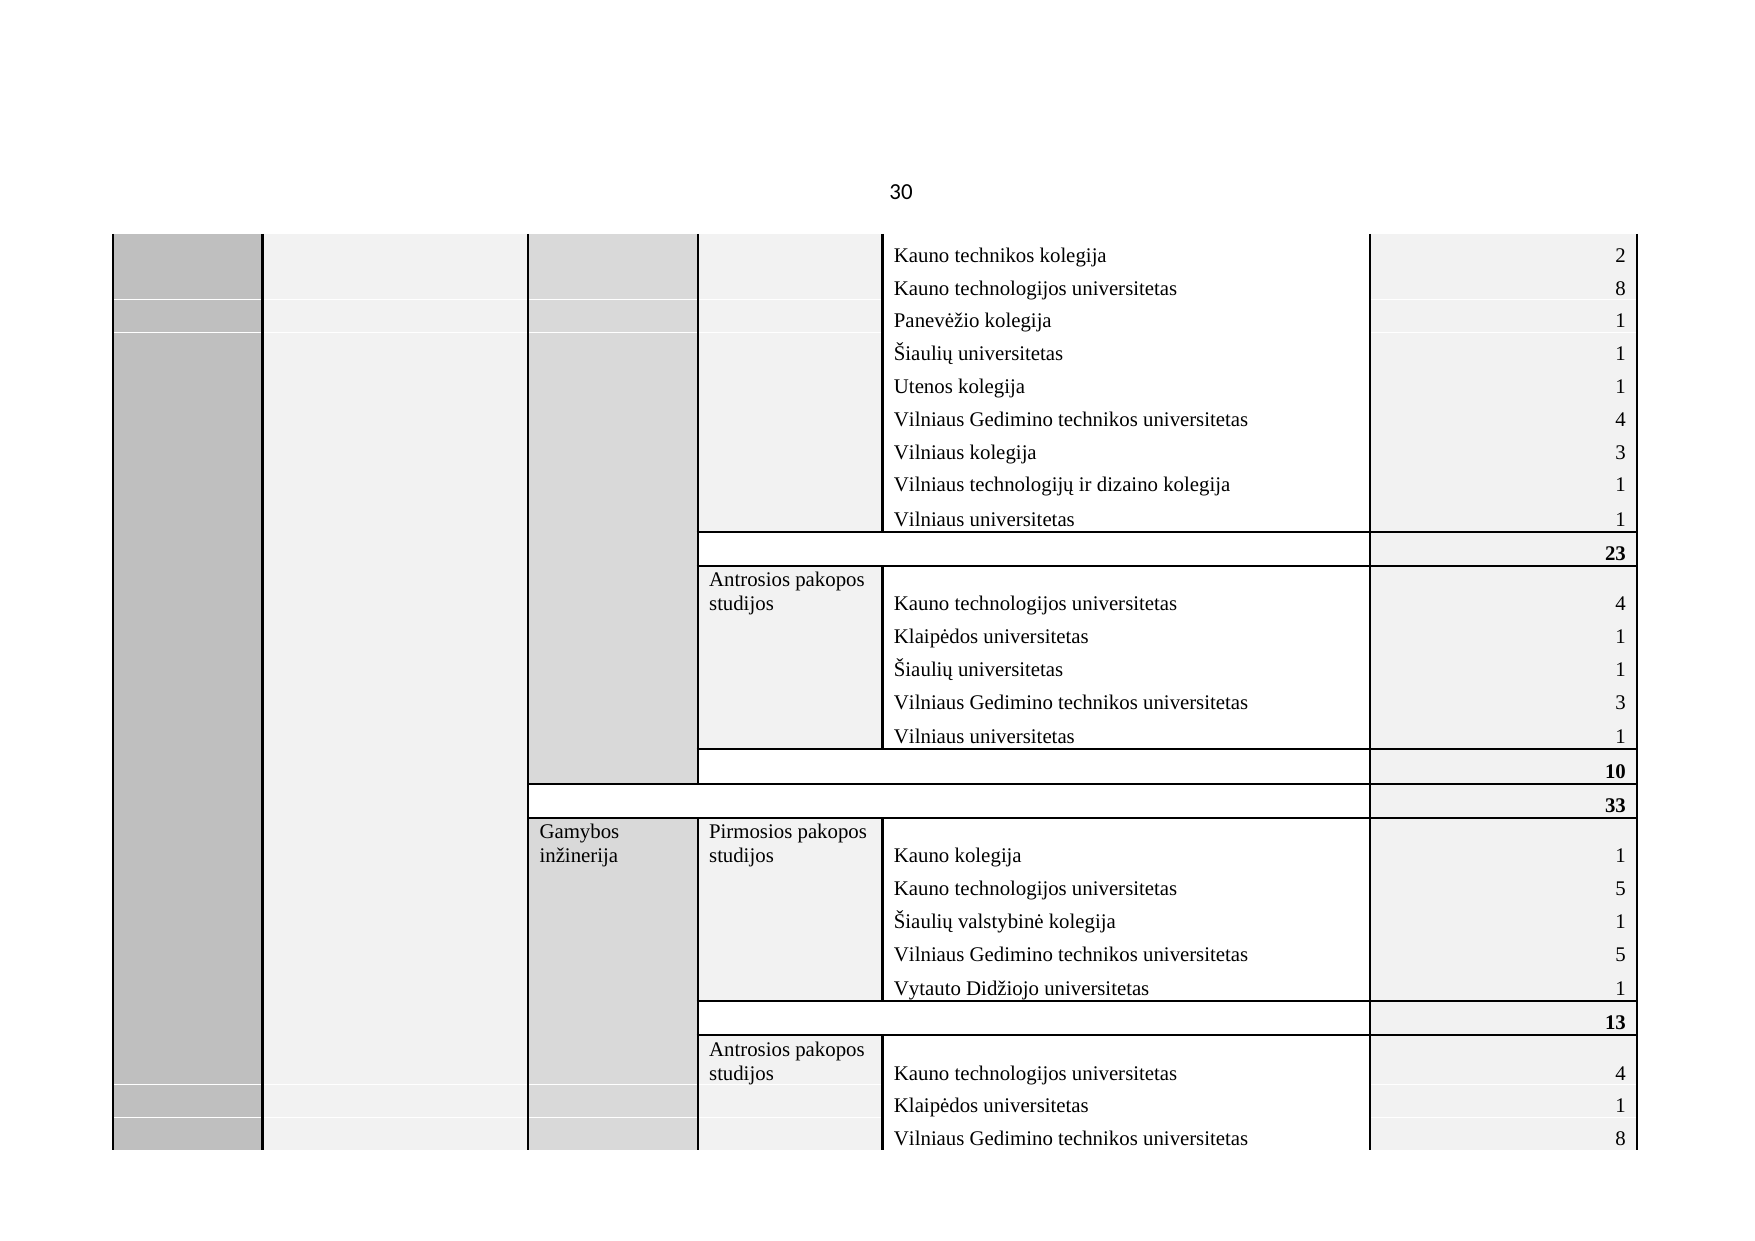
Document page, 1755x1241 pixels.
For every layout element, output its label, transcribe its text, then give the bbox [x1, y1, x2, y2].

table_cell Utenos kolegija [884, 365, 1369, 398]
table_cell [264, 714, 527, 748]
table_cell [114, 565, 261, 615]
table_cell [114, 1118, 261, 1150]
table_cell Antrosios pakopos studijos [699, 1036, 881, 1084]
table_cell 4 [1371, 398, 1636, 431]
table_cell [699, 966, 881, 1000]
table_cell [114, 966, 261, 1000]
table_cell [114, 714, 261, 748]
table_cell [114, 748, 261, 783]
table_cell Vilniaus universitetas [884, 496, 1369, 531]
table_cell [529, 900, 697, 933]
table_cell [529, 431, 697, 464]
table_cell 33 [1371, 785, 1636, 817]
table_cell [114, 817, 261, 867]
table_cell [529, 531, 697, 565]
table_cell [264, 1000, 527, 1034]
table_cell 1 [1371, 333, 1636, 365]
table_cell [264, 531, 527, 565]
table_cell Pirmosios pakopos studijos Suma [699, 533, 1369, 565]
table_cell Šiaulių valstybinė kolegija [884, 900, 1369, 933]
table_cell 4 [1371, 1036, 1636, 1084]
table_cell [264, 234, 527, 267]
table_cell [264, 1118, 527, 1150]
table_cell [264, 615, 527, 648]
table_cell [114, 431, 261, 464]
table_cell [699, 431, 881, 464]
table_cell [114, 900, 261, 933]
table_cell [114, 615, 261, 648]
table_cell 8 [1371, 1118, 1636, 1150]
table_cell [529, 365, 697, 398]
table_cell [264, 681, 527, 714]
table_cell [264, 398, 527, 431]
table_cell Klaipėdos universitetas [884, 1085, 1369, 1117]
table_cell [699, 714, 881, 748]
table_cell [114, 783, 261, 817]
table_cell 5 [1371, 933, 1636, 966]
table_cell [114, 234, 261, 267]
table_cell [264, 333, 527, 365]
table_cell [114, 1034, 261, 1084]
table_cell [529, 267, 697, 299]
table_cell 1 [1371, 648, 1636, 681]
table_cell [699, 1118, 881, 1150]
table_cell Šiaulių universitetas [884, 648, 1369, 681]
table_cell [114, 333, 261, 365]
table_cell [529, 933, 697, 966]
table_cell 1 [1371, 966, 1636, 1000]
table_cell [699, 681, 881, 714]
table_cell 3 [1371, 681, 1636, 714]
table_cell Antrosios pakopos studijos Suma [699, 750, 1369, 783]
table_cell [114, 267, 261, 299]
table_cell [264, 1034, 527, 1084]
table_cell [529, 300, 697, 332]
table_cell 5 [1371, 867, 1636, 900]
table_cell [114, 867, 261, 900]
table_cell [264, 900, 527, 933]
table_cell [529, 496, 697, 531]
table_cell 13 [1371, 1002, 1636, 1034]
table_cell 8 [1371, 267, 1636, 299]
table_cell [529, 748, 697, 783]
table_cell Kauno technologijos universitetas [884, 267, 1369, 299]
table_cell [699, 365, 881, 398]
table_cell Klaipėdos universitetas [884, 615, 1369, 648]
table_cell Pirmosios pakopos studijos Suma [699, 1002, 1369, 1034]
table_cell [699, 1085, 881, 1117]
table_cell [264, 867, 527, 900]
table_cell [699, 615, 881, 648]
table_cell [699, 333, 881, 365]
table_cell [114, 496, 261, 531]
table_cell [529, 1085, 697, 1117]
table_cell [699, 300, 881, 332]
table_cell [699, 867, 881, 900]
table_cell Kauno kolegija [884, 819, 1369, 867]
table_cell [699, 900, 881, 933]
table_cell [114, 300, 261, 332]
table_cell Vilniaus kolegija [884, 431, 1369, 464]
table_cell Vilniaus technologijų ir dizaino kolegija [884, 464, 1369, 496]
table_cell Vilniaus Gedimino technikos universitetas [884, 933, 1369, 966]
table_cell 1 [1371, 819, 1636, 867]
table_cell [264, 431, 527, 464]
table_cell 23 [1371, 533, 1636, 565]
table_cell [264, 1085, 527, 1117]
table_cell Panevėžio kolegija [884, 300, 1369, 332]
table_cell Antrosios pakopos studijos [699, 567, 881, 615]
table_cell [114, 464, 261, 496]
table_cell [529, 714, 697, 748]
table_cell [529, 565, 697, 615]
table_cell [529, 615, 697, 648]
table_cell 1 [1371, 900, 1636, 933]
table_cell [264, 933, 527, 966]
table_cell 4 [1371, 567, 1636, 615]
table_cell [114, 648, 261, 681]
table_cell [529, 648, 697, 681]
table_cell [264, 817, 527, 867]
table_cell Kauno technikos kolegija [884, 234, 1369, 267]
table_cell Vilniaus Gedimino technikos universitetas [884, 681, 1369, 714]
table_cell 1 [1371, 365, 1636, 398]
table_cell [883, 785, 1369, 817]
table_cell Šiaulių universitetas [884, 333, 1369, 365]
table_cell [529, 1034, 697, 1084]
table_cell 1 [1371, 615, 1636, 648]
table_cell [529, 1000, 697, 1034]
table_cell 1 [1371, 496, 1636, 531]
table_cell Vytauto Didžiojo universitetas [884, 966, 1369, 1000]
table_cell [264, 783, 527, 817]
table_cell Kauno technologijos universitetas [884, 567, 1369, 615]
table_cell [529, 966, 697, 1000]
table_cell Vilniaus universitetas [884, 714, 1369, 748]
table_cell [264, 464, 527, 496]
table_cell [264, 365, 527, 398]
table_cell [699, 496, 881, 531]
table_cell [264, 496, 527, 531]
table_cell [114, 1085, 261, 1117]
table_cell Elektronikos inžinerija Suma [529, 785, 882, 817]
table_cell Pirmosios pakopos studijos [699, 819, 881, 867]
table_cell [699, 648, 881, 681]
table_cell Kauno technologijos universitetas [884, 1036, 1369, 1084]
table_cell [114, 681, 261, 714]
table_cell [529, 1118, 697, 1150]
table_cell [114, 398, 261, 431]
table_cell 1 [1371, 464, 1636, 496]
table_cell [699, 267, 881, 299]
table_cell 1 [1371, 300, 1636, 332]
table_cell [264, 648, 527, 681]
table_cell 3 [1371, 431, 1636, 464]
table_cell [264, 966, 527, 1000]
table_cell [699, 234, 881, 267]
table_cell 10 [1371, 750, 1636, 783]
table_cell [699, 933, 881, 966]
table_cell [264, 267, 527, 299]
table_cell [529, 464, 697, 496]
table_cell [114, 933, 261, 966]
table_cell [114, 1000, 261, 1034]
table_cell [264, 748, 527, 783]
table_cell [699, 398, 881, 431]
table_cell 2 [1371, 234, 1636, 267]
table_cell Kauno technologijos universitetas [884, 867, 1369, 900]
table_cell [699, 464, 881, 496]
table_cell [264, 565, 527, 615]
table_cell [529, 333, 697, 365]
table_cell Gamybos inžinerija [529, 819, 697, 867]
table_cell [114, 365, 261, 398]
table_cell [529, 867, 697, 900]
table_cell [264, 300, 527, 332]
table_cell 1 [1371, 714, 1636, 748]
table_cell Vilniaus Gedimino technikos universitetas [884, 398, 1369, 431]
table_cell 1 [1371, 1085, 1636, 1117]
table_cell Vilniaus Gedimino technikos universitetas [884, 1118, 1369, 1150]
table_cell [529, 398, 697, 431]
table_cell [529, 681, 697, 714]
table_cell [529, 234, 697, 267]
table_cell [114, 531, 261, 565]
